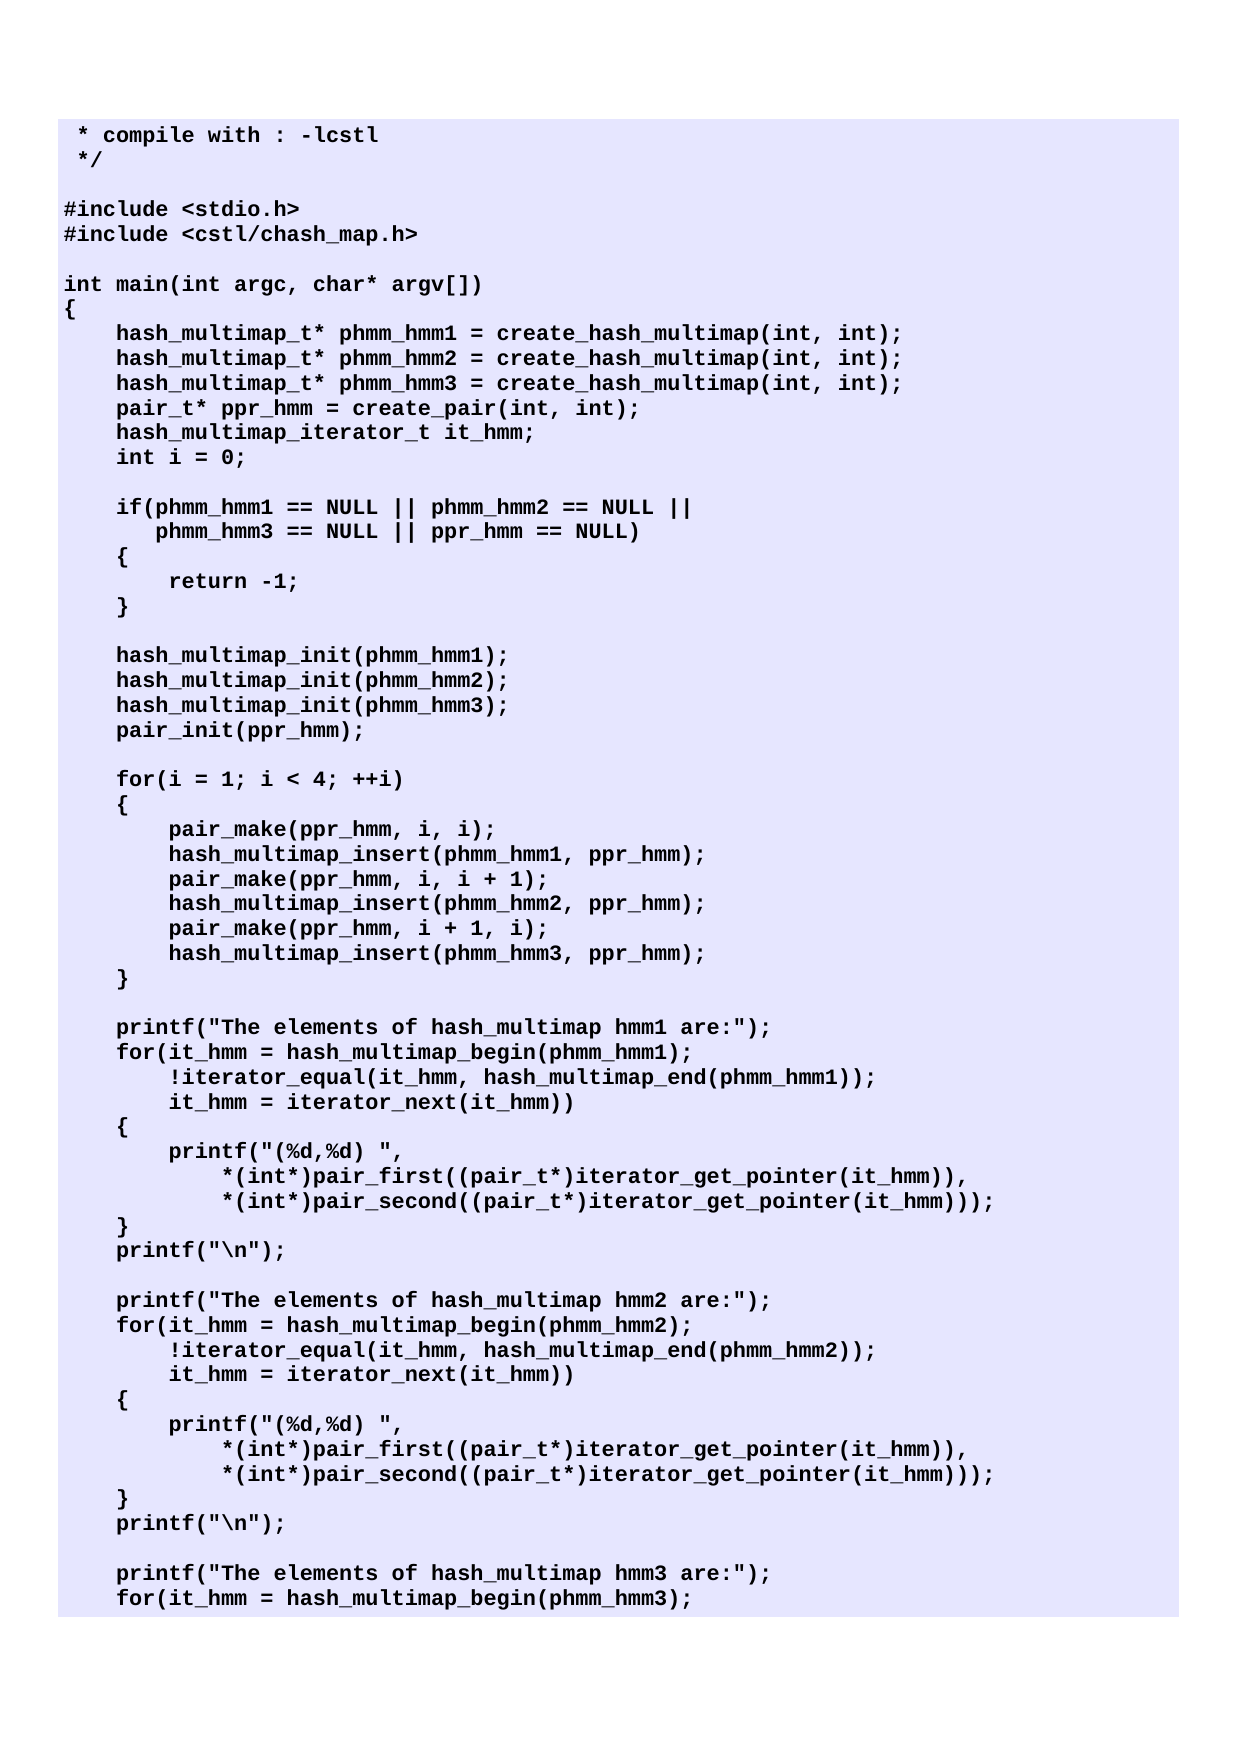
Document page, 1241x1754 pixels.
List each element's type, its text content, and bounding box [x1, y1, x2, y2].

table_header * compile with : -lcstl */ #include <stdio.h> #include <cstl/chash_map.h> int main(int argc, char* argv[]) { hash_multimap_t* phmm_hmm1 = create_hash_multimap(int, int); hash_multimap_t* phmm_hmm2 = create_hash_multimap(int, int); hash_multimap_t* phmm_hmm3 = create_hash_multimap(int, int); pair_t* ppr_hmm = create_pair(int, int); hash_multimap_iterator_t it_hmm; int i = 0; if(phmm_hmm1 == NULL || phmm_hmm2 == NULL || phmm_hmm3 == NULL || ppr_hmm == NULL) { return -1; } hash_multimap_init(phmm_hmm1); hash_multimap_init(phmm_hmm2); hash_multimap_init(phmm_hmm3); pair_init(ppr_hmm); for(i = 1; i < 4; ++i) { pair_make(ppr_hmm, i, i); hash_multimap_insert(phmm_hmm1, ppr_hmm); pair_make(ppr_hmm, i, i + 1); hash_multimap_insert(phmm_hmm2, ppr_hmm); pair_make(ppr_hmm, i + 1, i); hash_multimap_insert(phmm_hmm3, ppr_hmm); } printf("The elements of hash_multimap hmm1 are:"); for(it_hmm = hash_multimap_begin(phmm_hmm1); !iterator_equal(it_hmm, hash_multimap_end(phmm_hmm1)); it_hmm = iterator_next(it_hmm)) { printf("(%d,%d) ", *(int*)pair_first((pair_t*)iterator_get_pointer(it_hmm)), *(int*)pair_second((pair_t*)iterator_get_pointer(it_hmm))); } printf("\n"); printf("The elements of hash_multimap hmm2 are:"); for(it_hmm = hash_multimap_begin(phmm_hmm2); !iterator_equal(it_hmm, hash_multimap_end(phmm_hmm2)); it_hmm = iterator_next(it_hmm)) { printf("(%d,%d) ", *(int*)pair_first((pair_t*)iterator_get_pointer(it_hmm)), *(int*)pair_second((pair_t*)iterator_get_pointer(it_hmm))); } printf("\n"); printf("The elements of hash_multimap hmm3 are:"); for(it_hmm = hash_multimap_begin(phmm_hmm3); [58, 119, 1179, 1617]
